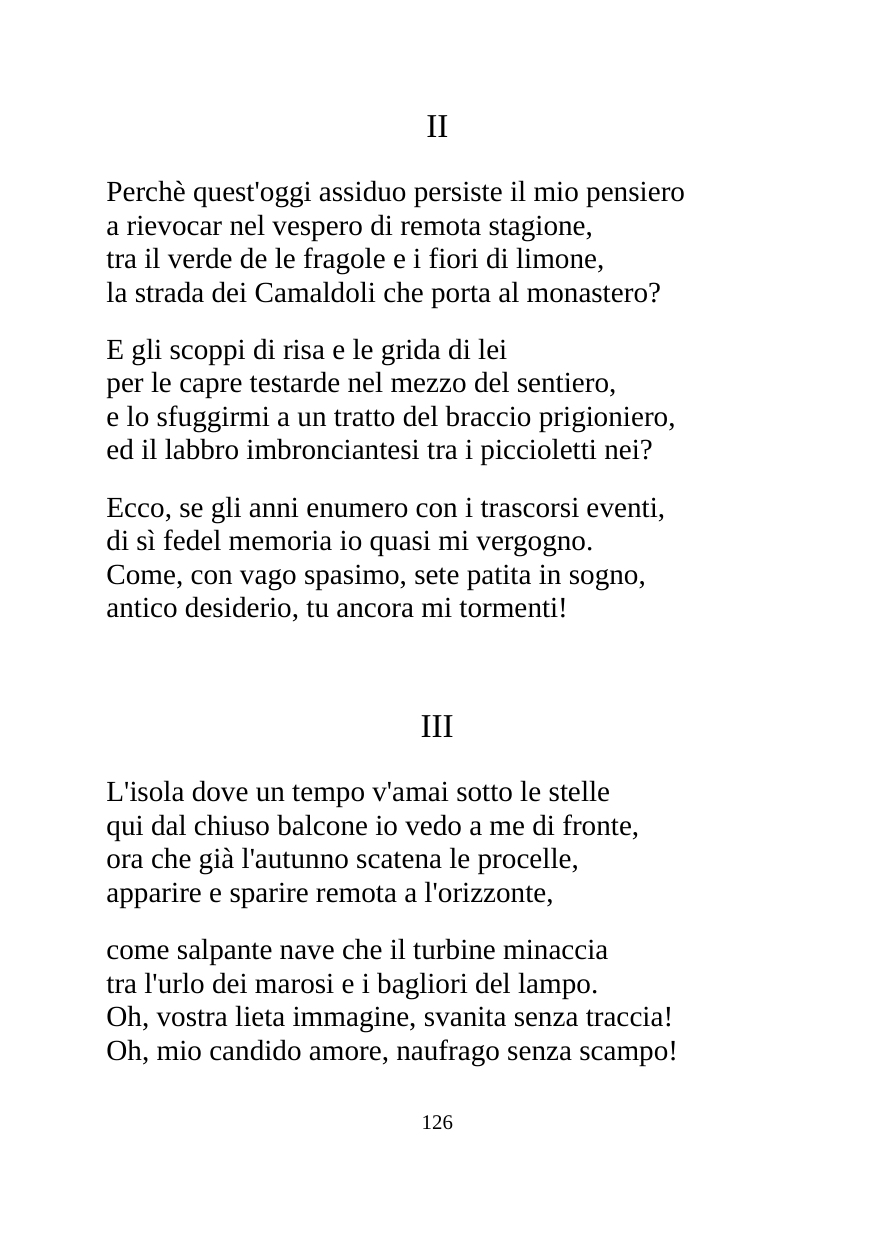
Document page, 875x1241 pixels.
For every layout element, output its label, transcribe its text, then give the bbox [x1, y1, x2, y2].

text E gli scoppi di risa e le grida di lei per le capre testarde nel mezzo del sentiero, e lo sfuggirmi a un tratto del braccio prigioniero, ed il labbro imbronciantesi tra i piccioletti nei? [106, 332, 768, 466]
text L'isola dove un tempo v'amai sotto le stelle qui dal chiuso balcone io vedo a me di fronte, ora che già l'autunno scatena le procelle, apparire e sparire remota a l'orizzonte, [106, 774, 768, 908]
subtitle III [106, 707, 768, 745]
text come salpante nave che il turbine minaccia tra l'urlo dei marosi e i bagliori del lampo. Oh, vostra lieta immagine, svanita senza traccia! Oh, mio candido amore, naufrago senza scampo! [106, 932, 768, 1066]
text Ecco, se gli anni enumero con i trascorsi eventi, di sì fedel memoria io quasi mi vergogno. Come, con vago spasimo, sete patita in sogno, antico desiderio, tu ancora mi tormenti! [106, 490, 768, 624]
subtitle II [106, 106, 768, 144]
text Perchè quest'oggi assiduo persiste il mio pensiero a rievocar nel vespero di remota stagione, tra il verde de le fragole e i fiori di limone, la strada dei Camaldoli che porta al monastero? [106, 174, 768, 308]
